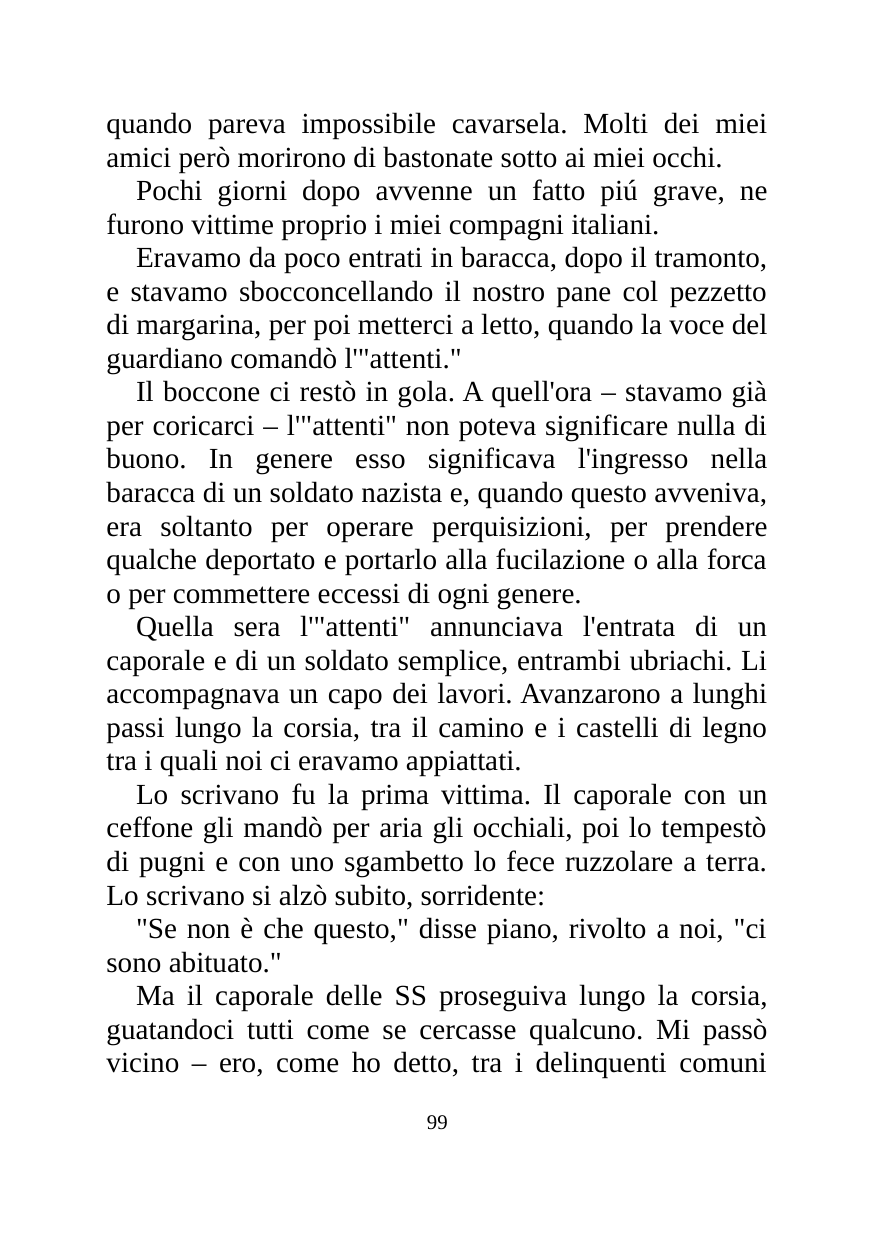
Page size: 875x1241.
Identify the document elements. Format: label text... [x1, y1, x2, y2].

text quando pareva impossibile cavarsela. Molti dei miei amici però morirono di bastonate sotto ai miei occhi. [106, 106, 768, 173]
text Lo scrivano fu la prima vittima. Il caporale con un ceffone gli mandò per aria gli occhiali, poi lo tempestò di pugni e con uno sgambetto lo fece ruzzolare a terra. Lo scrivano si alzò subito, sorridente: [106, 777, 768, 911]
text Il boccone ci restò in gola. A quell'ora – stavamo già per coricarci – l'"attenti" non poteva significare nulla di buono. In genere esso significava l'ingresso nella baracca di un soldato nazista e, quando questo avveniva, era soltanto per operare perquisizioni, per prendere qualche deportato e portarlo alla fucilazione o alla forca o per commettere eccessi di ogni genere. [106, 374, 768, 609]
text Ma il caporale delle SS proseguiva lungo la corsia, guatandoci tutti come se cercasse qualcuno. Mi passò vicino – ero, come ho detto, tra i delinquenti comuni [106, 978, 768, 1079]
text Eravamo da poco entrati in baracca, dopo il tramonto, e stavamo sbocconcellando il nostro pane col pezzetto di margarina, per poi metterci a letto, quando la voce del guardiano comandò l'"attenti." [106, 240, 768, 374]
text Quella sera l'"attenti" annunciava l'entrata di un caporale e di un soldato semplice, entrambi ubriachi. Li accompagnava un capo dei lavori. Avanzarono a lunghi passi lungo la corsia, tra il camino e i castelli di legno tra i quali noi ci eravamo appiattati. [106, 609, 768, 777]
text "Se non è che questo," disse piano, rivolto a noi, "ci sono abituato." [106, 911, 768, 978]
text Pochi giorni dopo avvenne un fatto piú grave, ne furono vittime proprio i miei compagni italiani. [106, 173, 768, 240]
